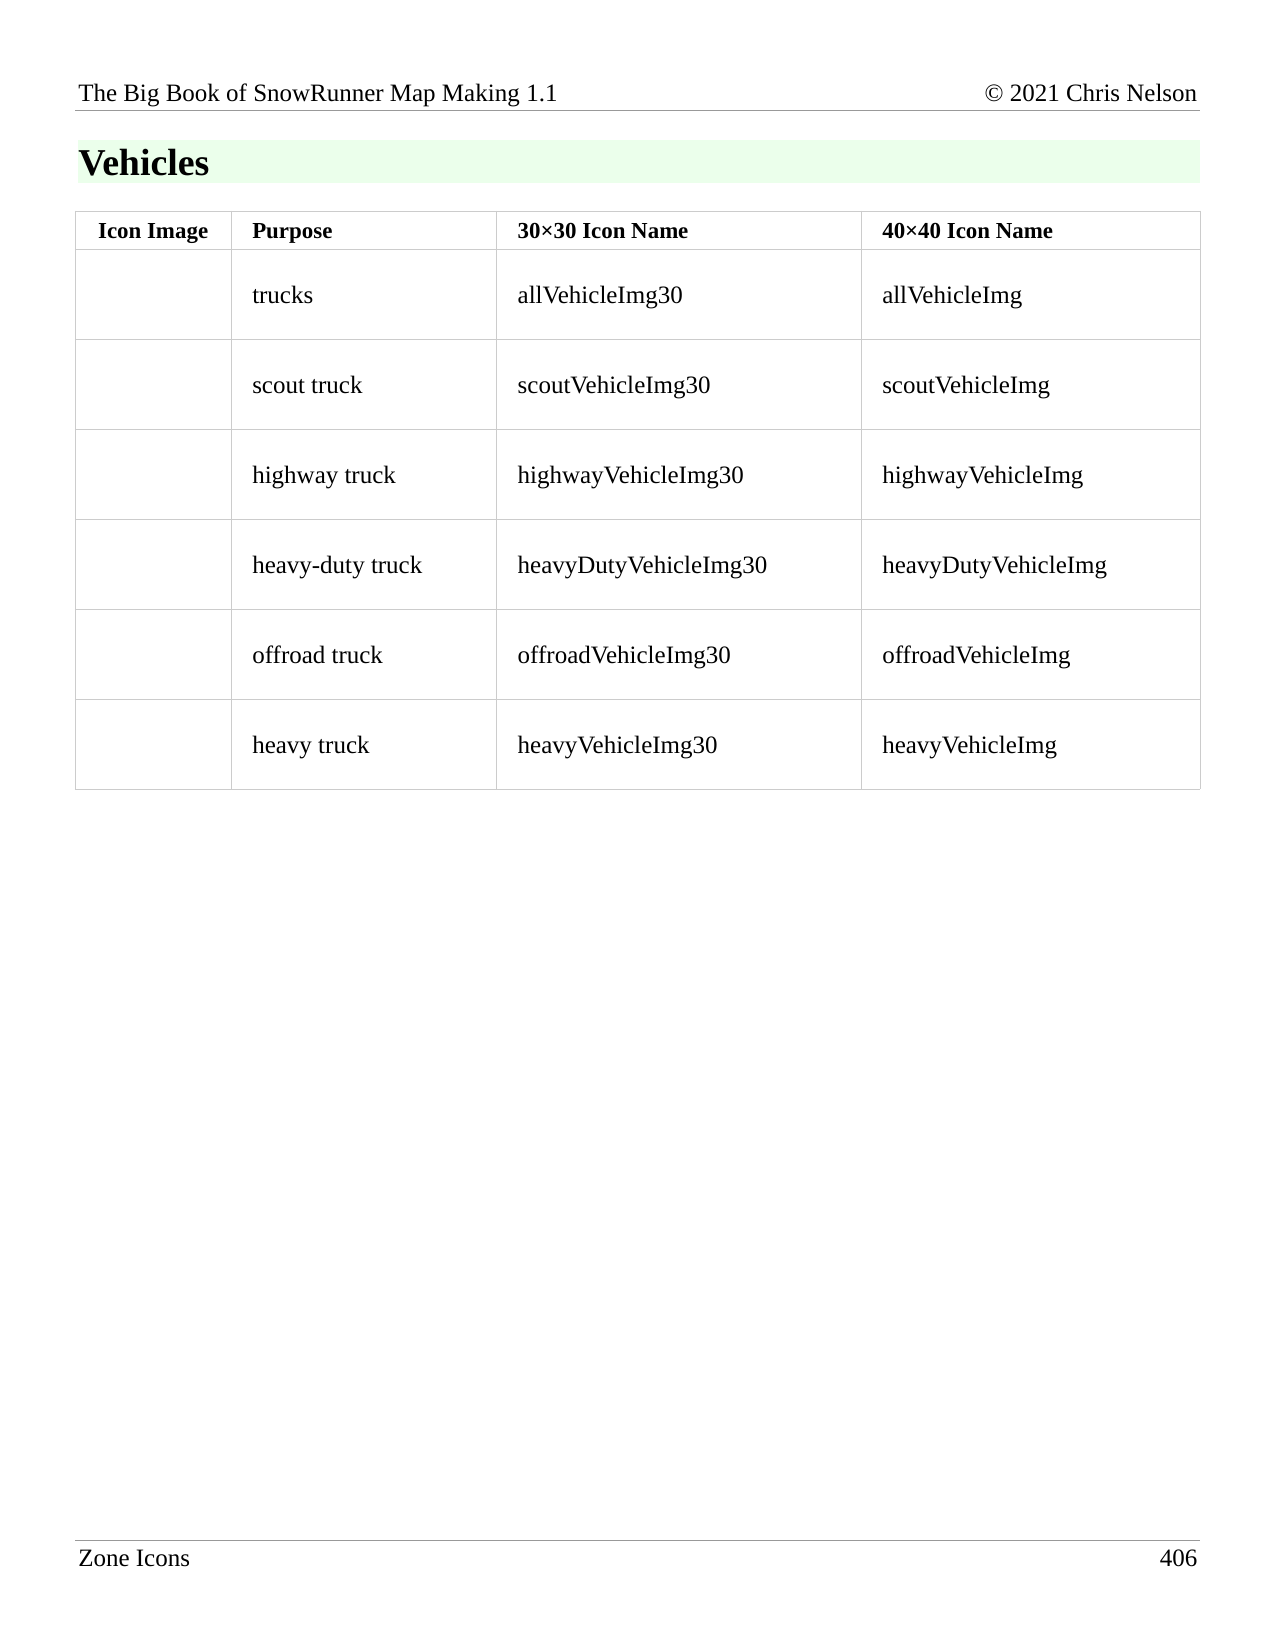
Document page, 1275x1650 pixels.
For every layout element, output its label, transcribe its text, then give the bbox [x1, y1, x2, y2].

table_cell offroadVehicleImg [862, 610, 1200, 699]
table_cell [76, 520, 231, 609]
subtitle Vehicles [78, 140, 1200, 183]
table_cell offroadVehicleImg30 [497, 610, 861, 699]
table_header Icon Image [76, 212, 231, 249]
table_cell heavyDutyVehicleImg30 [497, 520, 861, 609]
table_cell highwayVehicleImg30 [497, 430, 861, 519]
table_cell allVehicleImg30 [497, 250, 861, 339]
table_cell heavy-duty truck [232, 520, 496, 609]
table_cell [76, 250, 231, 339]
table_cell scoutVehicleImg [862, 340, 1200, 429]
table_cell scoutVehicleImg30 [497, 340, 861, 429]
table_cell highway truck [232, 430, 496, 519]
table_header 30×30 Icon Name [497, 212, 861, 249]
table_cell heavyVehicleImg [862, 700, 1200, 789]
table_header Purpose [232, 212, 496, 249]
table_cell [76, 340, 231, 429]
table_cell [76, 610, 231, 699]
table_cell [76, 430, 231, 519]
table_cell offroad truck [232, 610, 496, 699]
table_cell [76, 700, 231, 789]
table_cell heavyVehicleImg30 [497, 700, 861, 789]
table_cell highwayVehicleImg [862, 430, 1200, 519]
table_cell scout truck [232, 340, 496, 429]
table_cell allVehicleImg [862, 250, 1200, 339]
table_header 40×40 Icon Name [862, 212, 1200, 249]
table_cell heavy truck [232, 700, 496, 789]
table_cell trucks [232, 250, 496, 339]
table_cell heavyDutyVehicleImg [862, 520, 1200, 609]
